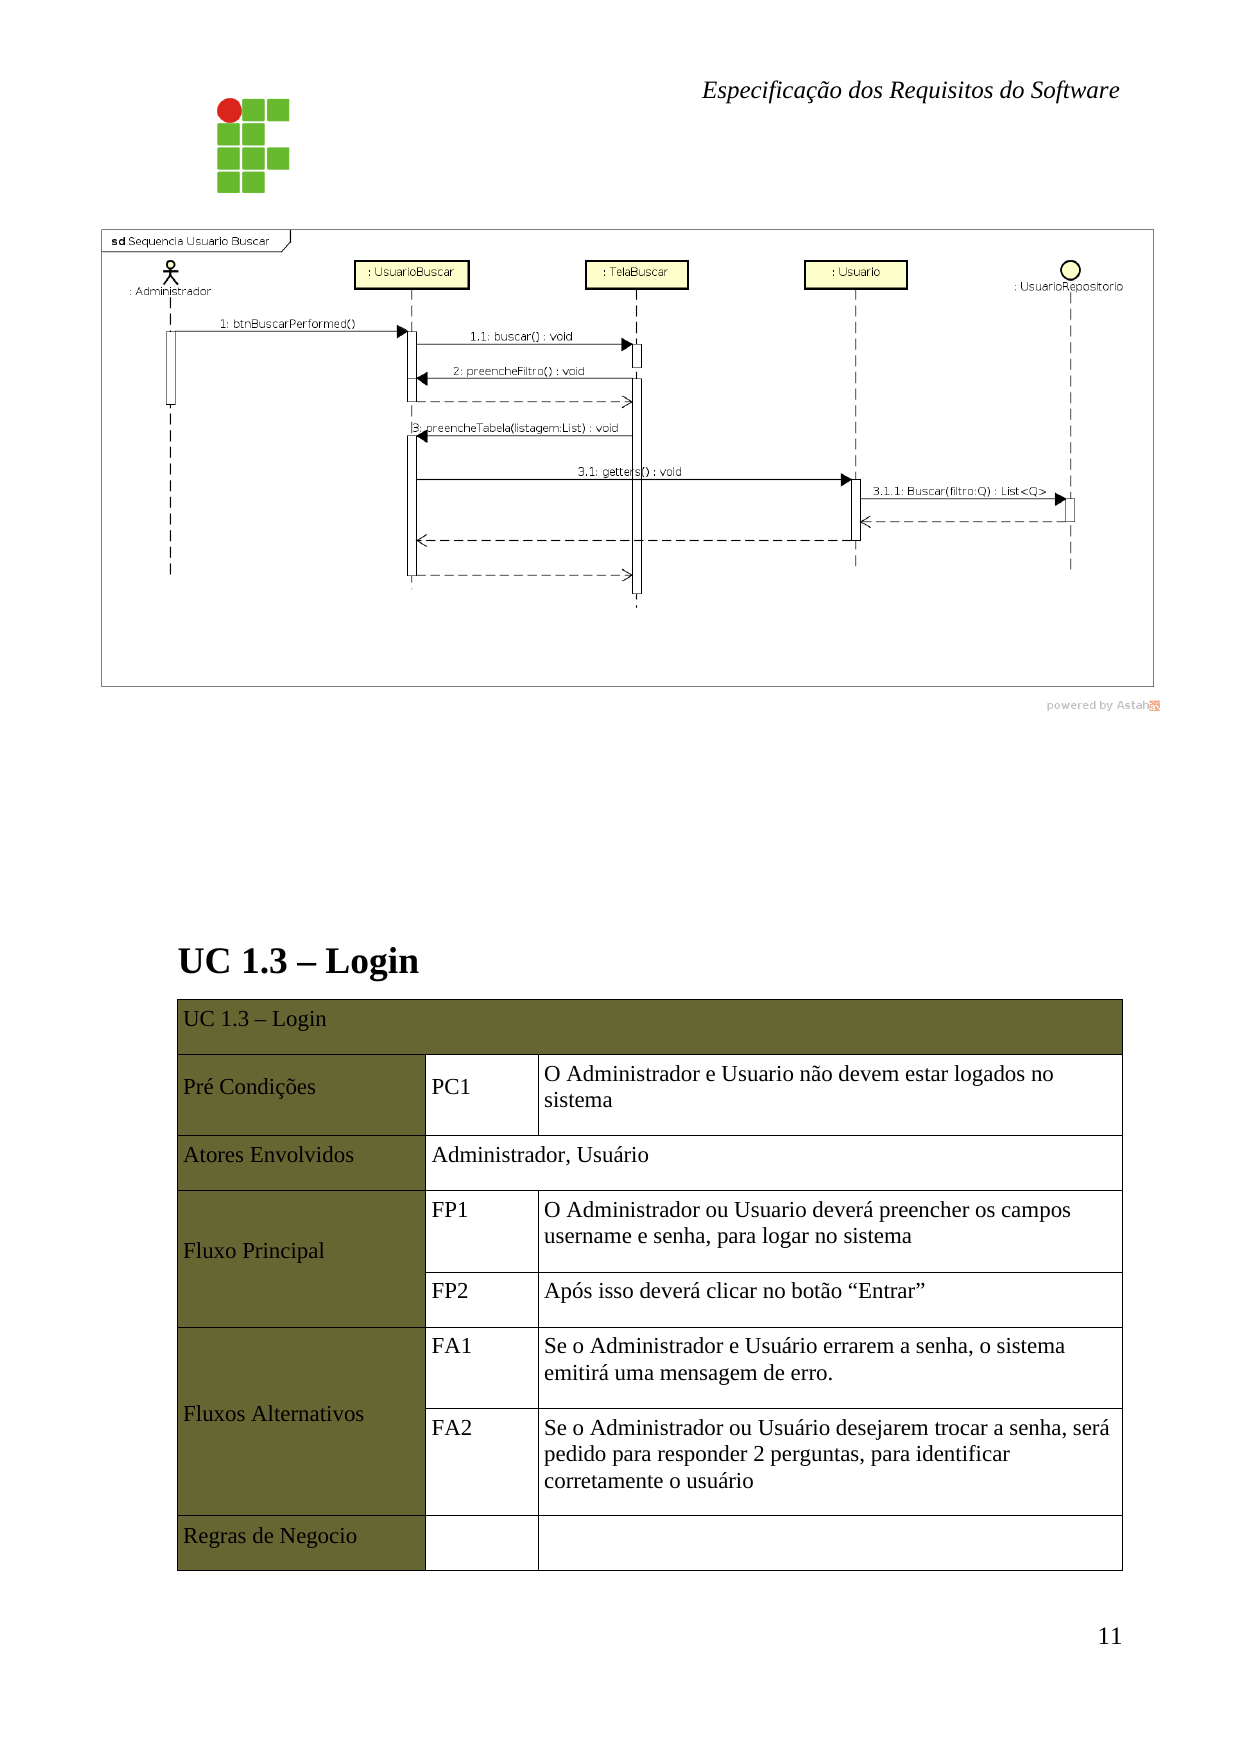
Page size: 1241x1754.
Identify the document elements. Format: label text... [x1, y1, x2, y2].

table_cell Fluxo Principal [178, 1191, 425, 1326]
table_cell FA1 [426, 1328, 538, 1408]
table_cell O Administrador ou Usuario deverá preencher os campos username e senha, para logar no sistema [539, 1191, 1122, 1271]
text UC 1.3 – Login [177, 939, 1122, 982]
table_cell Atores Envolvidos [178, 1136, 425, 1190]
table_cell Administrador, Usuário [426, 1136, 1122, 1190]
table_cell FA2 [426, 1409, 538, 1515]
table_cell PC1 [426, 1055, 538, 1135]
table_cell Após isso deverá clicar no botão “Entrar” [539, 1273, 1122, 1326]
table_cell Regras de Negocio [178, 1516, 425, 1570]
table_cell Se o Administrador e Usuário errarem a senha, o sistema emitirá uma mensagem de erro. [539, 1328, 1122, 1408]
table_cell Fluxos Alternativos [178, 1328, 425, 1515]
table_cell FP1 [426, 1191, 538, 1271]
table_cell Se o Administrador ou Usuário desejarem trocar a senha, será pedido para responder 2 perguntas, para identificar corretamente o usuário [539, 1409, 1122, 1515]
table_cell [539, 1516, 1122, 1570]
table_cell O Administrador e Usuario não devem estar logados no sistema [539, 1055, 1122, 1135]
table_cell Pré Condições [178, 1055, 425, 1135]
table_cell FP2 [426, 1273, 538, 1326]
table_cell [426, 1516, 538, 1570]
table_header UC 1.3 – Login [178, 1000, 1122, 1054]
